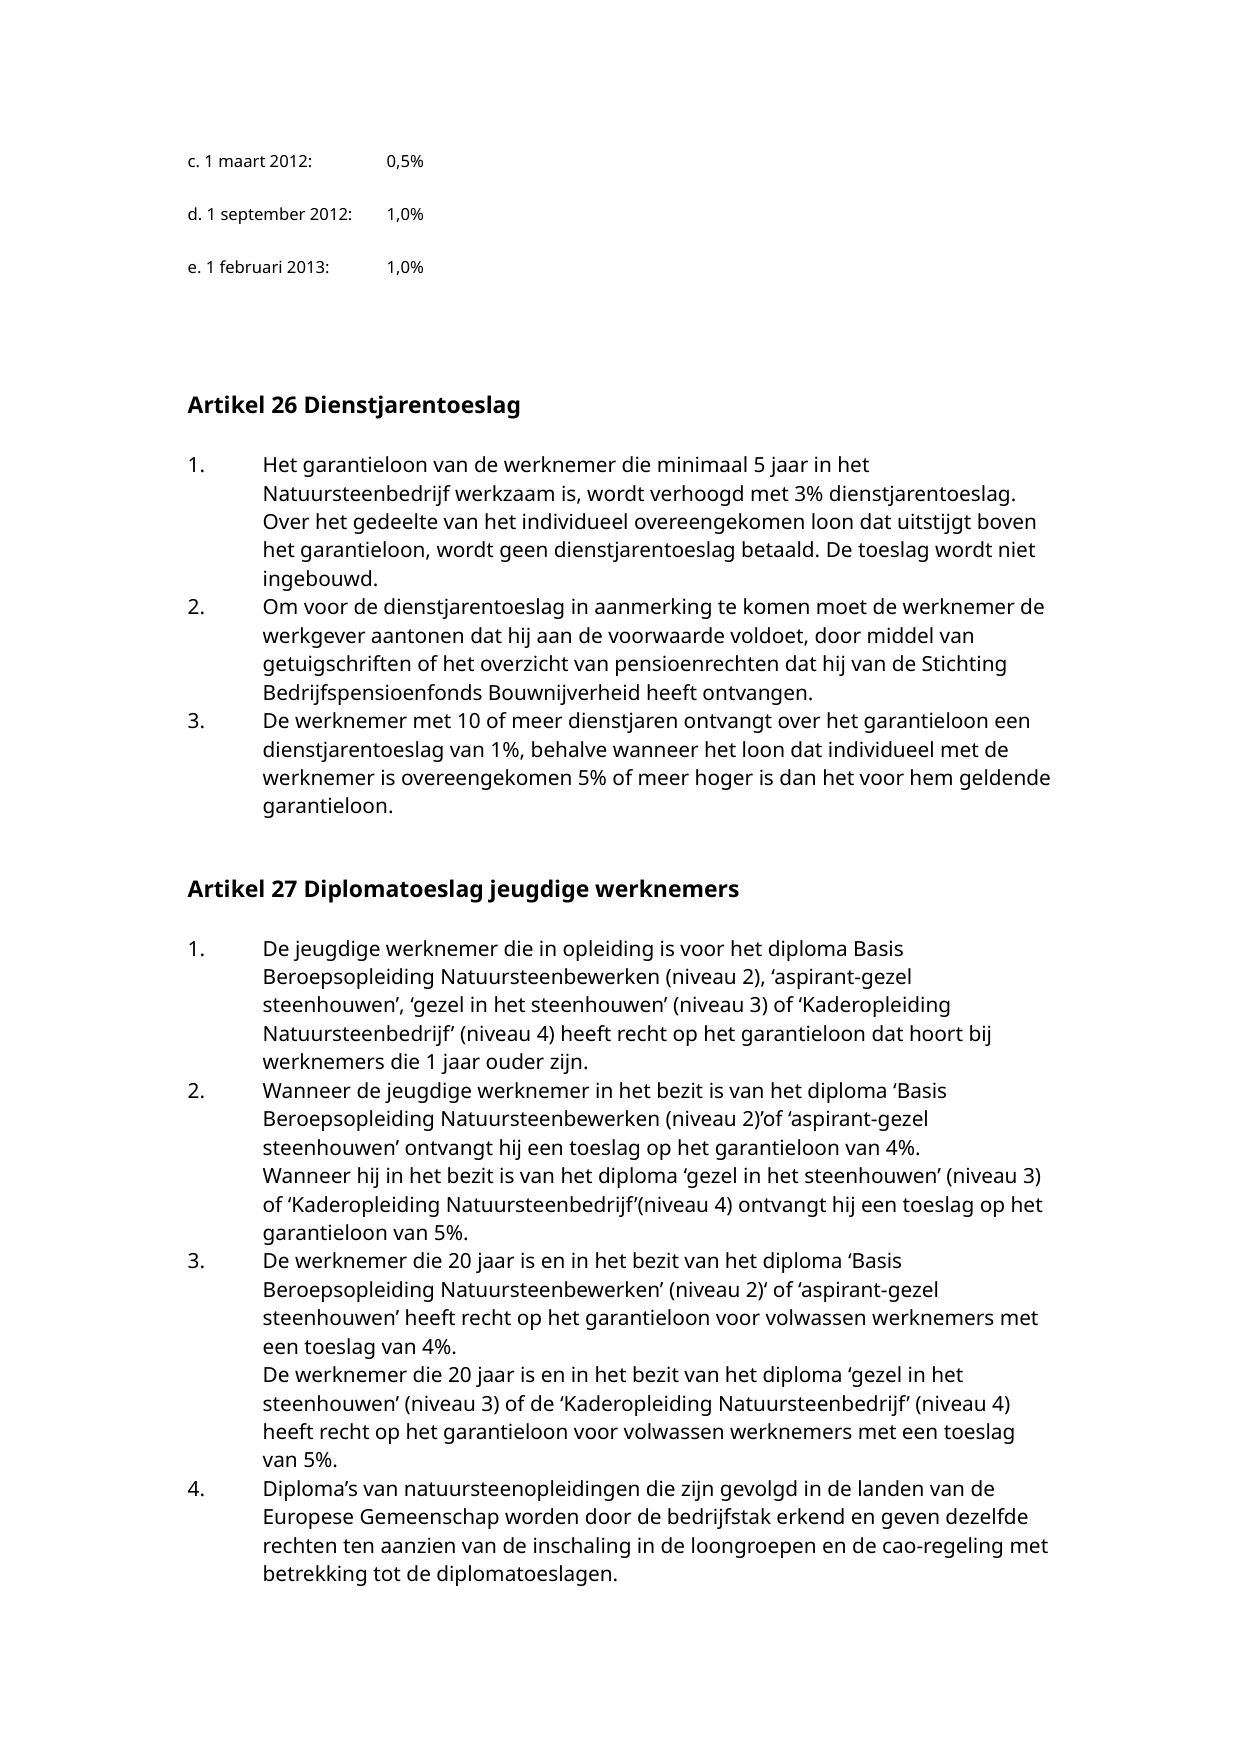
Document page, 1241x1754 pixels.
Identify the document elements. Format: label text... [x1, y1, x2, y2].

list De werknemer die 20 jaar is en in het bezit van het diploma ‘Basis Beroepsopleiding Natuursteenbewerken’ (niveau 2)‘ of ‘aspirant-gezel steenhouwen’ heeft recht op het garantieloon voor volwassen werknemers met een toeslag van 4%. [187, 1247, 1053, 1360]
list Om voor de dienstjarentoeslag in aanmerking te komen moet de werknemer de werkgever aantonen dat hij aan de voorwaarde voldoet, door middel van getuigschriften of het overzicht van pensioenrechten dat hij van de Stichting Bedrijfspensioenfonds Bouwnijverheid heeft ontvangen. [187, 592, 1053, 706]
table_cell e. 1 februari 2013: [188, 255, 386, 308]
table_cell 0,5% [386, 150, 1053, 203]
table_cell c. 1 maart 2012: [188, 150, 386, 203]
list De jeugdige werknemer die in opleiding is voor het diploma Basis Beroepsopleiding Natuursteenbewerken (niveau 2), ‘aspirant-gezel steenhouwen’, ‘gezel in het steenhouwen’ (niveau 3) of ‘Kaderopleiding Natuursteenbedrijf’ (niveau 4) heeft recht op het garantieloon dat hoort bij werknemers die 1 jaar ouder zijn. [187, 934, 1053, 1076]
list Diploma’s van natuursteenopleidingen die zijn gevolgd in de landen van de Europese Gemeenschap worden door de bedrijfstak erkend en geven dezelfde rechten ten aanzien van de inschaling in de loongroepen en de cao-regeling met betrekking tot de diplomatoeslagen. [187, 1474, 1053, 1588]
table_cell 1,0% [386, 203, 1053, 255]
subtitle Artikel 27 Diplomatoeslag jeugdige werknemers [187, 872, 1053, 904]
table_cell 1,0% [386, 255, 1053, 308]
list Wanneer hij in het bezit is van het diploma ‘gezel in het steenhouwen’ (niveau 3) of ‘Kaderopleiding Natuursteenbedrijf’(niveau 4) ontvangt hij een toeslag op het garantieloon van 5%. [187, 1161, 1053, 1247]
list Het garantieloon van de werknemer die minimaal 5 jaar in het Natuursteenbedrijf werkzaam is, wordt verhoogd met 3% dienstjarentoeslag. Over het gedeelte van het individueel overeengekomen loon dat uitstijgt boven het garantieloon, wordt geen dienstjarentoeslag betaald. De toeslag wordt niet ingebouwd. [187, 450, 1053, 592]
list De werknemer die 20 jaar is en in het bezit van het diploma ‘gezel in het steenhouwen’ (niveau 3) of de ‘Kaderopleiding Natuursteenbedrijf’ (niveau 4) heeft recht op het garantieloon voor volwassen werknemers met een toeslag van 5%. [187, 1360, 1053, 1474]
list De werknemer met 10 of meer dienstjaren ontvangt over het garantieloon een dienstjarentoeslag van 1%, behalve wanneer het loon dat individueel met de werknemer is overeengekomen 5% of meer hoger is dan het voor hem geldende garantieloon. [187, 706, 1053, 820]
subtitle Artikel 26 Dienstjarentoeslag [187, 389, 1053, 420]
table_cell d. 1 september 2012: [188, 203, 386, 255]
list Wanneer de jeugdige werknemer in het bezit is van het diploma ‘Basis Beroepsopleiding Natuursteenbewerken (niveau 2)’of ‘aspirant-gezel steenhouwen’ ontvangt hij een toeslag op het garantieloon van 4%. [187, 1076, 1053, 1161]
